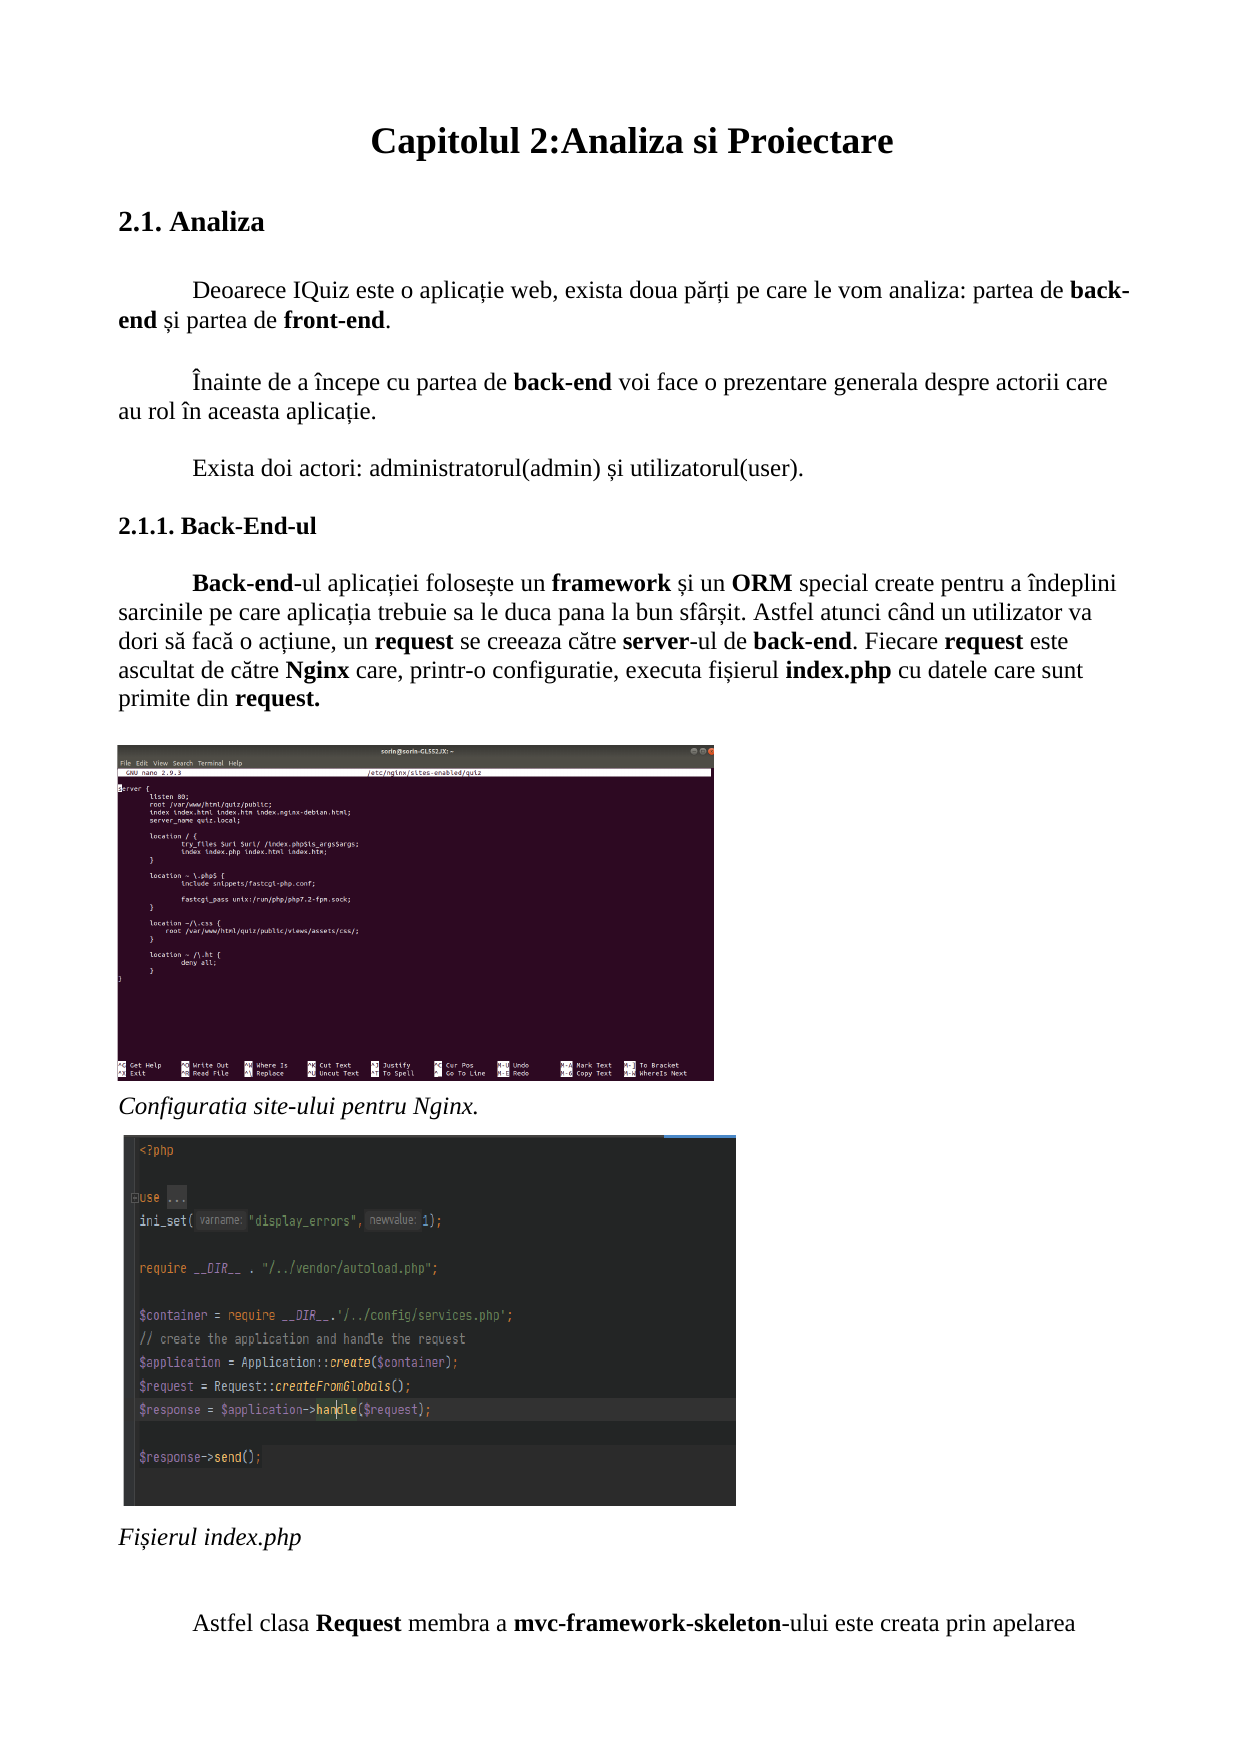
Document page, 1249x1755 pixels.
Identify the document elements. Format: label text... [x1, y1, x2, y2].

text Capitolul 2:Analiza si Proiectare [118, 118, 1130, 161]
text Astfel clasa Request membra a mvc-framework-skeleton-ului este creata prin apelarea [118, 1608, 1130, 1637]
text Înainte de a începe cu partea de back-end voi face o prezentare generala despre actorii care au rol în aceasta aplicație. [118, 367, 1130, 425]
text Exista doi actori: administratorul(admin) și utilizatorul(user). [118, 453, 1130, 482]
text Back-end-ul aplicației folosește un framework și un ORM special create pentru a îndeplini sarcinile pe care aplicația trebuie sa le duca pana la bun sfârșit. Astfel atunci când un utilizator va dori să facă o acțiune, un request se creeaza către server-ul de back-end. Fiecare request este ascultat de către Nginx care, printr-o configuratie, executa fișierul index.php cu datele care sunt primite din request. [118, 568, 1130, 712]
picture [117, 745, 714, 1081]
text Configuratia site-ului pentru Nginx. [118, 1091, 1130, 1119]
text Deoarece IQuiz este o aplicație web, exista doua părți pe care le vom analiza: partea de back-end și partea de front-end. [118, 271, 1130, 334]
picture [123, 1135, 736, 1506]
text Fișierul index.php [118, 1522, 1130, 1551]
text 2.1.1. Back-End-ul [118, 511, 1130, 540]
text 2.1. Analiza [118, 204, 1130, 238]
